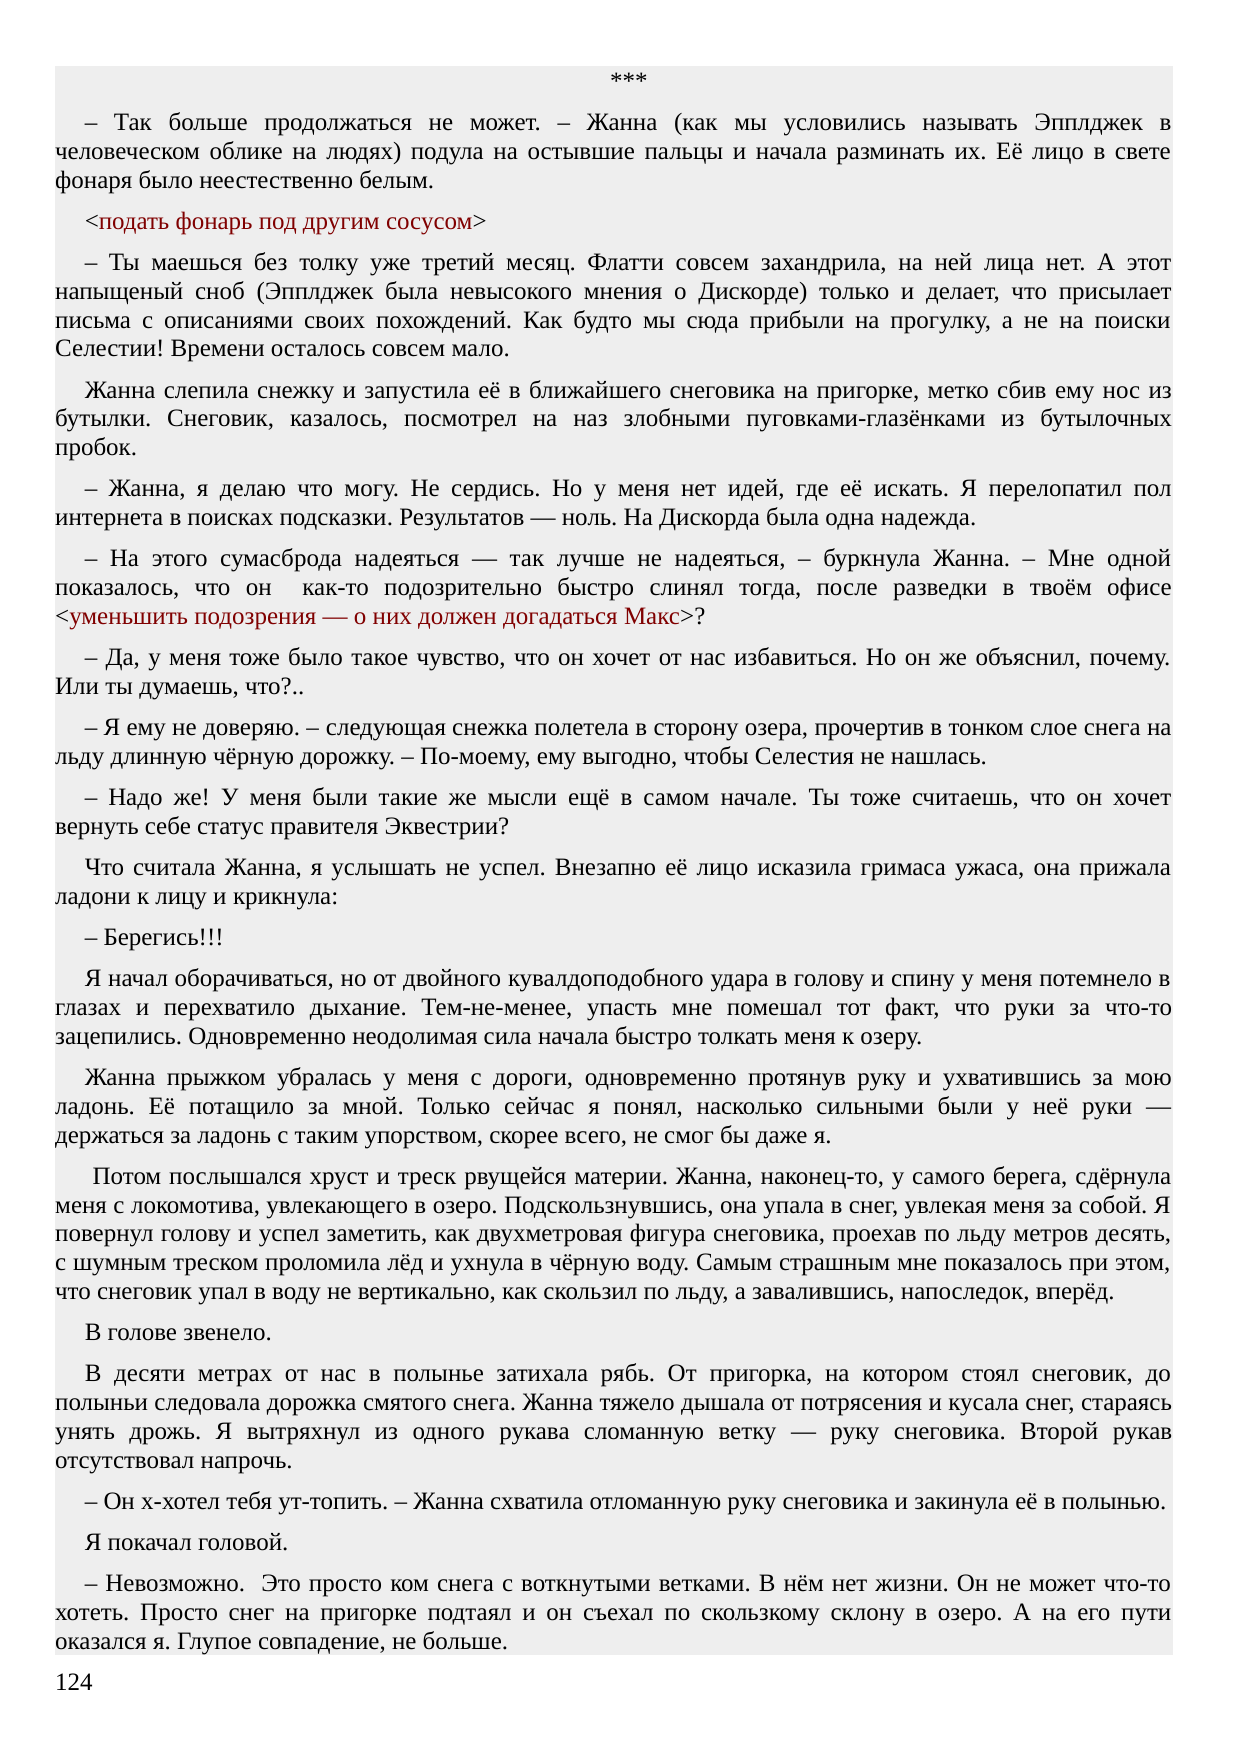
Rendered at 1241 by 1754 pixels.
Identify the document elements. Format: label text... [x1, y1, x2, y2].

text – Надо же! У меня были такие же мысли ещё в самом начале. Ты тоже считаешь, что он хочет вернуть себе статус правителя Эквестрии? [55, 782, 1173, 840]
text В десяти метрах от нас в полынье затихала рябь. От пригорка, на котором стоял снеговик, до полыньи следовала дорожка смятого снега. Жанна тяжело дышала от потрясения и кусала снег, стараясь унять дрожь. Я вытряхнул из одного рукава сломанную ветку — руку снеговика. Второй рукав отсутствовал напрочь. [55, 1358, 1173, 1473]
text В голове звенело. [55, 1317, 1173, 1346]
text Что считала Жанна, я услышать не успел. Внезапно её лицо исказила гримаса ужаса, она прижала ладони к лицу и крикнула: [55, 852, 1173, 910]
text Жанна прыжком убралась у меня с дороги, одновременно протянув руку и ухватившись за мою ладонь. Её потащило за мной. Только сейчас я понял, насколько сильными были у неё руки — держаться за ладонь с таким упорством, скорее всего, не смог бы даже я. [55, 1062, 1173, 1148]
text Я покачал головой. [55, 1527, 1173, 1556]
text – Он х-хотел тебя ут-топить. – Жанна схватила отломанную руку снеговика и закинула её в полынью. [55, 1486, 1173, 1515]
text – Ты маешься без толку уже третий месяц. Флатти совсем захандрила, на ней лица нет. А этот напыщеный сноб (Эпплджек была невысокого мнения о Дискорде) только и делает, что присылает письма с описаниями своих похождений. Как будто мы сюда прибыли на прогулку, а не на поиски Селестии! Времени осталось совсем мало. [55, 247, 1173, 362]
text <подать фонарь под другим сосусом> [55, 206, 1173, 235]
text – Жанна, я делаю что могу. Не сердись. Но у меня нет идей, где её искать. Я перелопатил пол интернета в поисках подсказки. Результатов — ноль. На Дискорда была одна надежда. [55, 473, 1173, 531]
text – Так больше продолжаться не может. – Жанна (как мы условились называть Эпплджек в человеческом облике на людях) подула на остывшие пальцы и начала разминать их. Её лицо в свете фонаря было неестественно белым. [55, 107, 1173, 193]
text – Невозможно. Это просто ком снега с воткнутыми ветками. В нём нет жизни. Он не может что-то хотеть. Просто снег на пригорке подтаял и он съехал по скользкому склону в озеро. А на его пути оказался я. Глупое совпадение, не больше. [55, 1568, 1173, 1655]
text – Я ему не доверяю. – следующая снежка полетела в сторону озера, прочертив в тонком слое снега на льду длинную чёрную дорожку. – По-моему, ему выгодно, чтобы Селестия не нашлась. [55, 712, 1173, 770]
text – Да, у меня тоже было такое чувство, что он хочет от нас избавиться. Но он же объяснил, почему. Или ты думаешь, что?.. [55, 642, 1173, 700]
text Жанна слепила снежку и запустила её в ближайшего снеговика на пригорке, метко сбив ему нос из бутылки. Снеговик, казалось, посмотрел на наз злобными пуговками-глазёнками из бутылочных пробок. [55, 375, 1173, 461]
text *** [55, 66, 1173, 95]
text – На этого сумасброда надеяться — так лучше не надеяться, – буркнула Жанна. – Мне одной показалось, что он как-то подозрительно быстро слинял тогда, после разведки в твоём офисе <уменьшить подозрения — о них должен догадаться Макс>? [55, 543, 1173, 630]
text Потом послышался хруст и треск рвущейся материи. Жанна, наконец-то, у самого берега, сдёрнула меня с локомотива, увлекающего в озеро. Подскользнувшись, она упала в снег, увлекая меня за собой. Я повернул голову и успел заметить, как двухметровая фигура снеговика, проехав по льду метров десять, с шумным треском проломила лёд и ухнула в чёрную воду. Самым страшным мне показалось при этом, что снеговик упал в воду не вертикально, как скользил по льду, а завалившись, напоследок, вперёд. [55, 1161, 1173, 1305]
text Я начал оборачиваться, но от двойного кувалдоподобного удара в голову и спину у меня потемнело в глазах и перехватило дыхание. Тем-не-менее, упасть мне помешал тот факт, что руки за что-то зацепились. Одновременно неодолимая сила начала быстро толкать меня к озеру. [55, 963, 1173, 1050]
text – Берегись!!! [55, 922, 1173, 951]
